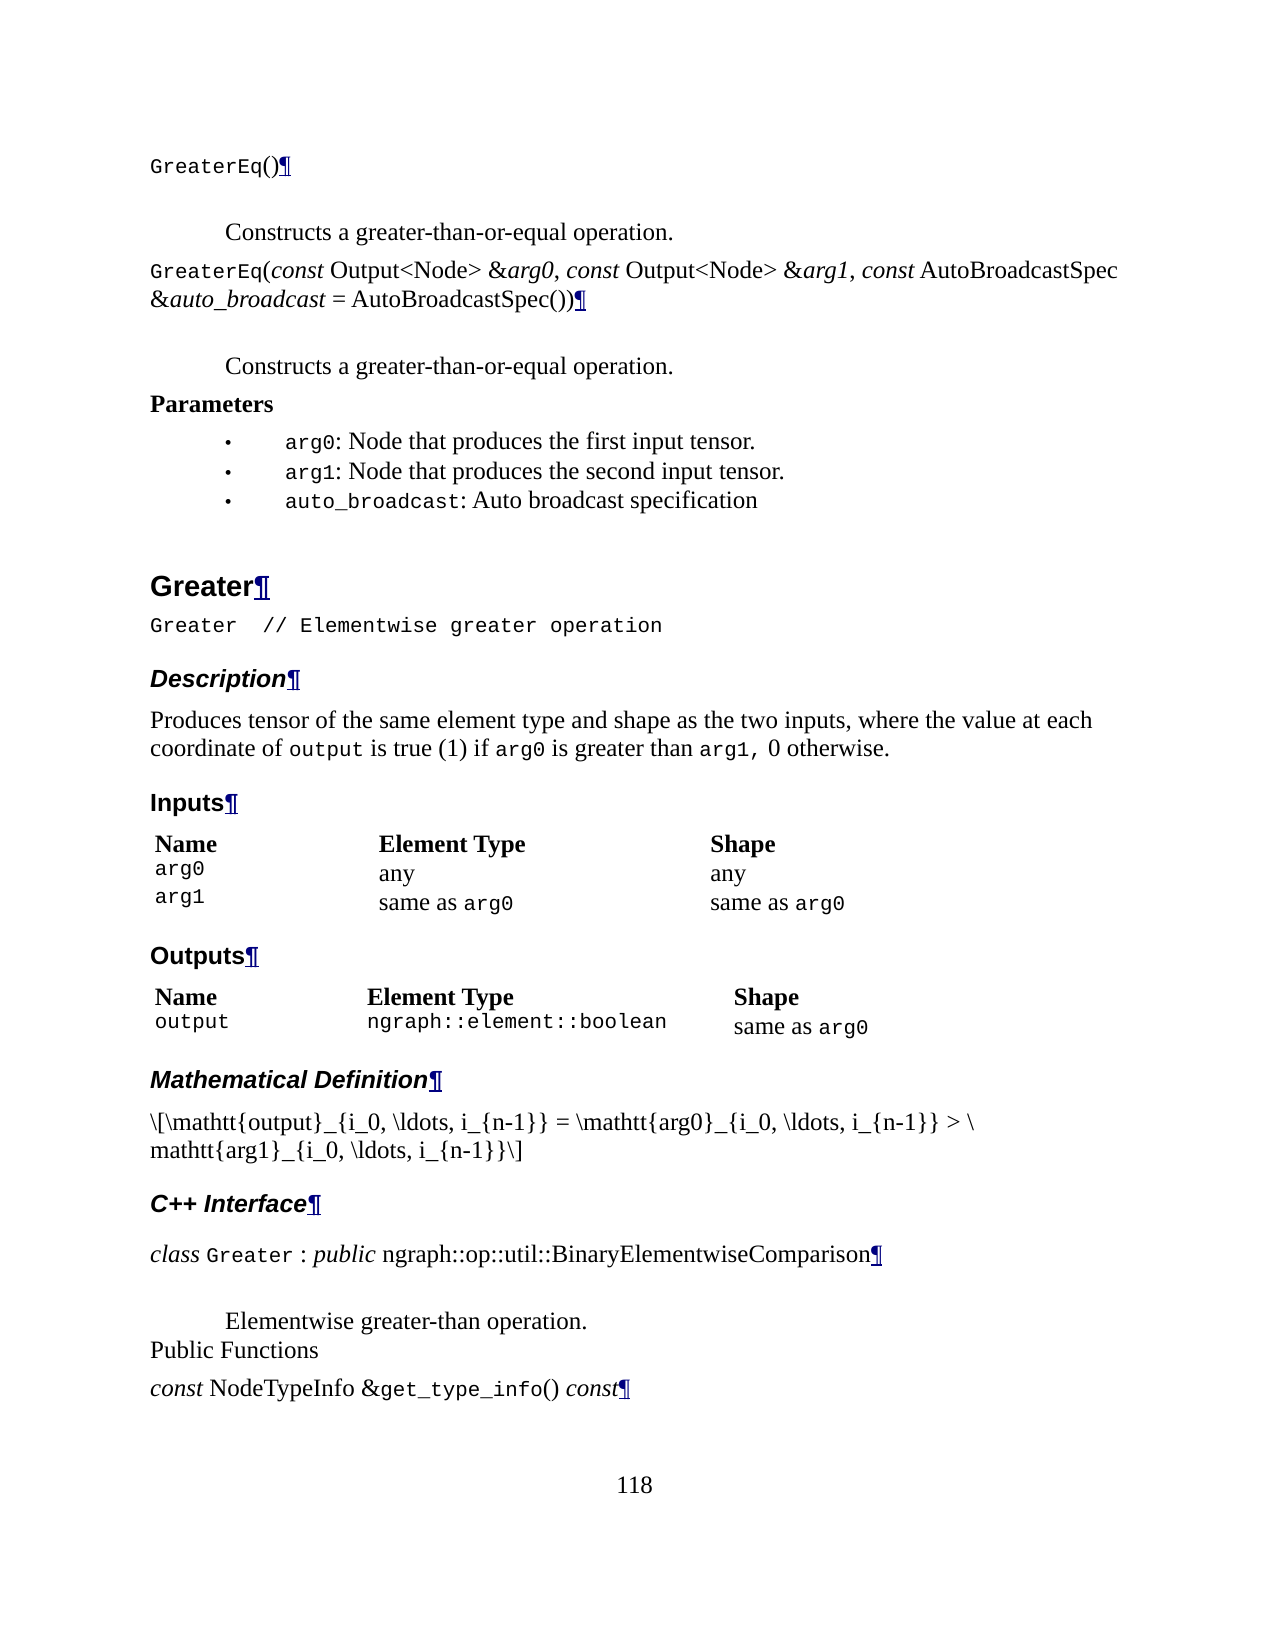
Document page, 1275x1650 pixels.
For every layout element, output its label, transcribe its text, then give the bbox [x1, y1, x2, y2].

table_header Name [150, 829, 374, 858]
table_header Element Type [374, 829, 706, 858]
text Constructs a greater-than-or-equal operation. [225, 217, 1125, 246]
list arg1: Node that produces the second input tensor. [225, 456, 1125, 486]
text Constructs a greater-than-or-equal operation. [225, 351, 1125, 380]
text Elementwise greater-than operation. [225, 1306, 1125, 1335]
table_header Element Type [362, 982, 729, 1011]
table_header Shape [729, 982, 1125, 1011]
table_cell ngraph::element::boolean [362, 1011, 729, 1041]
text Parameters [150, 389, 1125, 417]
text Greater // Elementwise greater operation [150, 615, 1125, 639]
table_cell same as arg0 [729, 1011, 1125, 1041]
list auto_broadcast: Auto broadcast specification [225, 486, 1125, 515]
subtitle Greater¶ [150, 569, 1125, 602]
table_cell arg0 [150, 858, 374, 887]
subtitle Description¶ [150, 664, 1125, 692]
subtitle Outputs¶ [150, 941, 1125, 970]
table_header Shape [706, 829, 1125, 858]
table_cell same as arg0 [374, 887, 706, 916]
table_cell any [706, 858, 1125, 887]
text GreaterEq()¶ [150, 150, 1125, 208]
text Produces tensor of the same element type and shape as the two inputs, where the value at each coordinate of output is true (1) if arg0 is greater than arg1, 0 otherwise. [150, 705, 1125, 763]
list arg0: Node that produces the first input tensor. [225, 426, 1125, 456]
table_cell output [150, 1011, 362, 1041]
table_header Name [150, 982, 362, 1011]
subtitle Mathematical Definition¶ [150, 1066, 1125, 1094]
text class Greater : public ngraph::op::util::BinaryElementwiseComparison¶ [150, 1239, 1125, 1297]
text \[\mathtt{output}_{i_0, \ldots, i_{n-1}} = \mathtt{arg0}_{i_0, \ldots, i_{n-1}} > \mathtt{arg1}_{i_0, \ldots, i_{n-1}}\] [150, 1107, 1125, 1164]
text Public Functions [150, 1335, 1125, 1364]
text const NodeTypeInfo &get_type_info() const¶ [150, 1373, 1125, 1431]
text GreaterEq(const Output<Node> &arg0, const Output<Node> &arg1, const AutoBroadcastSpec &auto_broadcast = AutoBroadcastSpec())¶ [150, 255, 1125, 342]
table_cell any [374, 858, 706, 887]
subtitle C++ Interface¶ [150, 1189, 1125, 1218]
table_cell same as arg0 [706, 887, 1125, 916]
table_cell arg1 [150, 887, 374, 916]
subtitle Inputs¶ [150, 788, 1125, 817]
